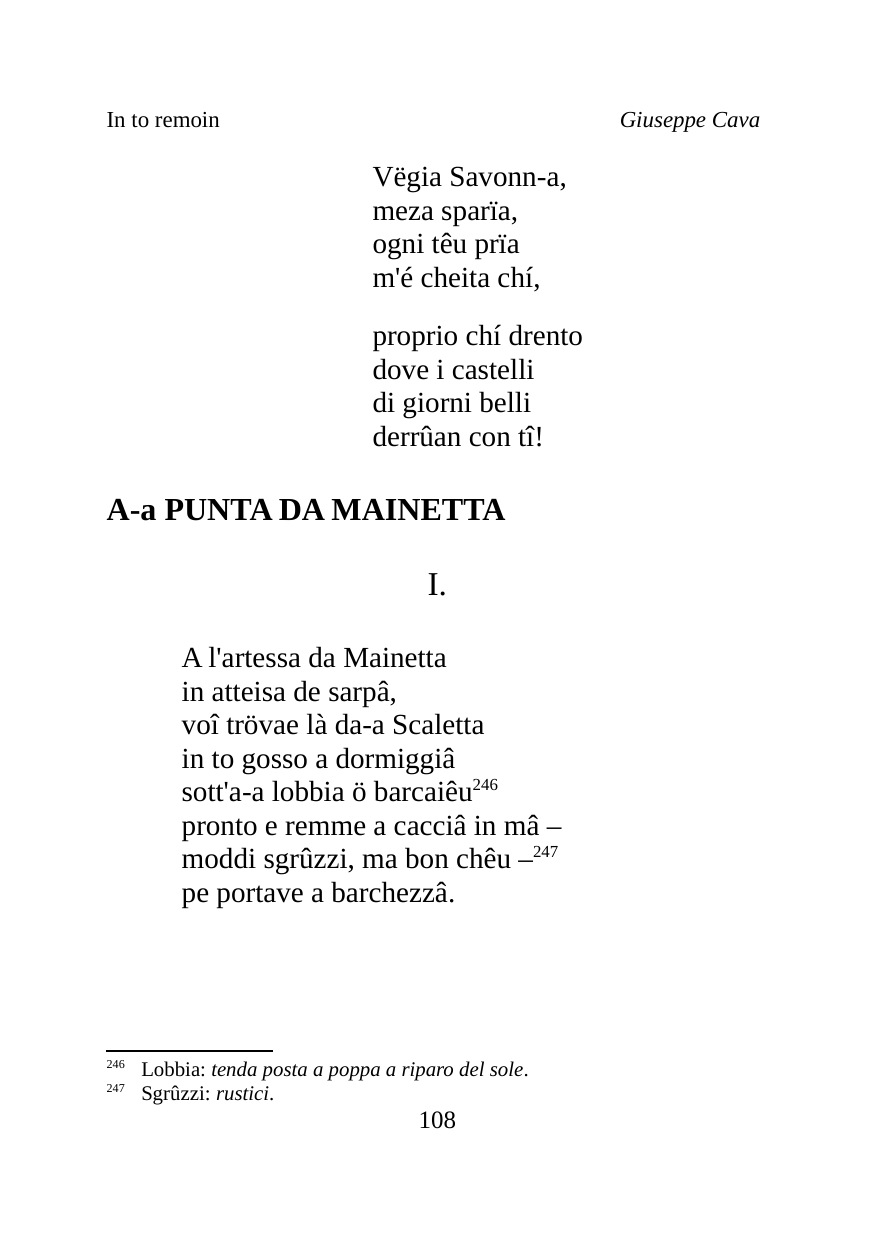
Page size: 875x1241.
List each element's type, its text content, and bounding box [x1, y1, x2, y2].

text A l'artessa da Mainetta in atteisa de sarpâ, voî trövae là da-a Scaletta in to gosso a dormiggiâ sott'a-a lobbia ö barcaiêu pronto e remme a cacciâ in mâ – moddi sgrûzzi, ma bon chêu – pe portave a barchezzâ. [181, 640, 768, 908]
text proprio chí drento dove i castelli di giorni belli derrûan con tî! [372, 318, 768, 452]
text Sgrûzzi: rustici. [106, 1081, 768, 1105]
subtitle A-a PUNTA DA MAINETTA [106, 490, 768, 527]
text Lobbia: tenda posta a poppa a riparo del sole. [106, 1057, 768, 1081]
text Vëgia Savonn-a, meza sparïa, ogni têu prïa m'é cheita chí, [372, 159, 768, 293]
subtitle I. [106, 564, 768, 603]
